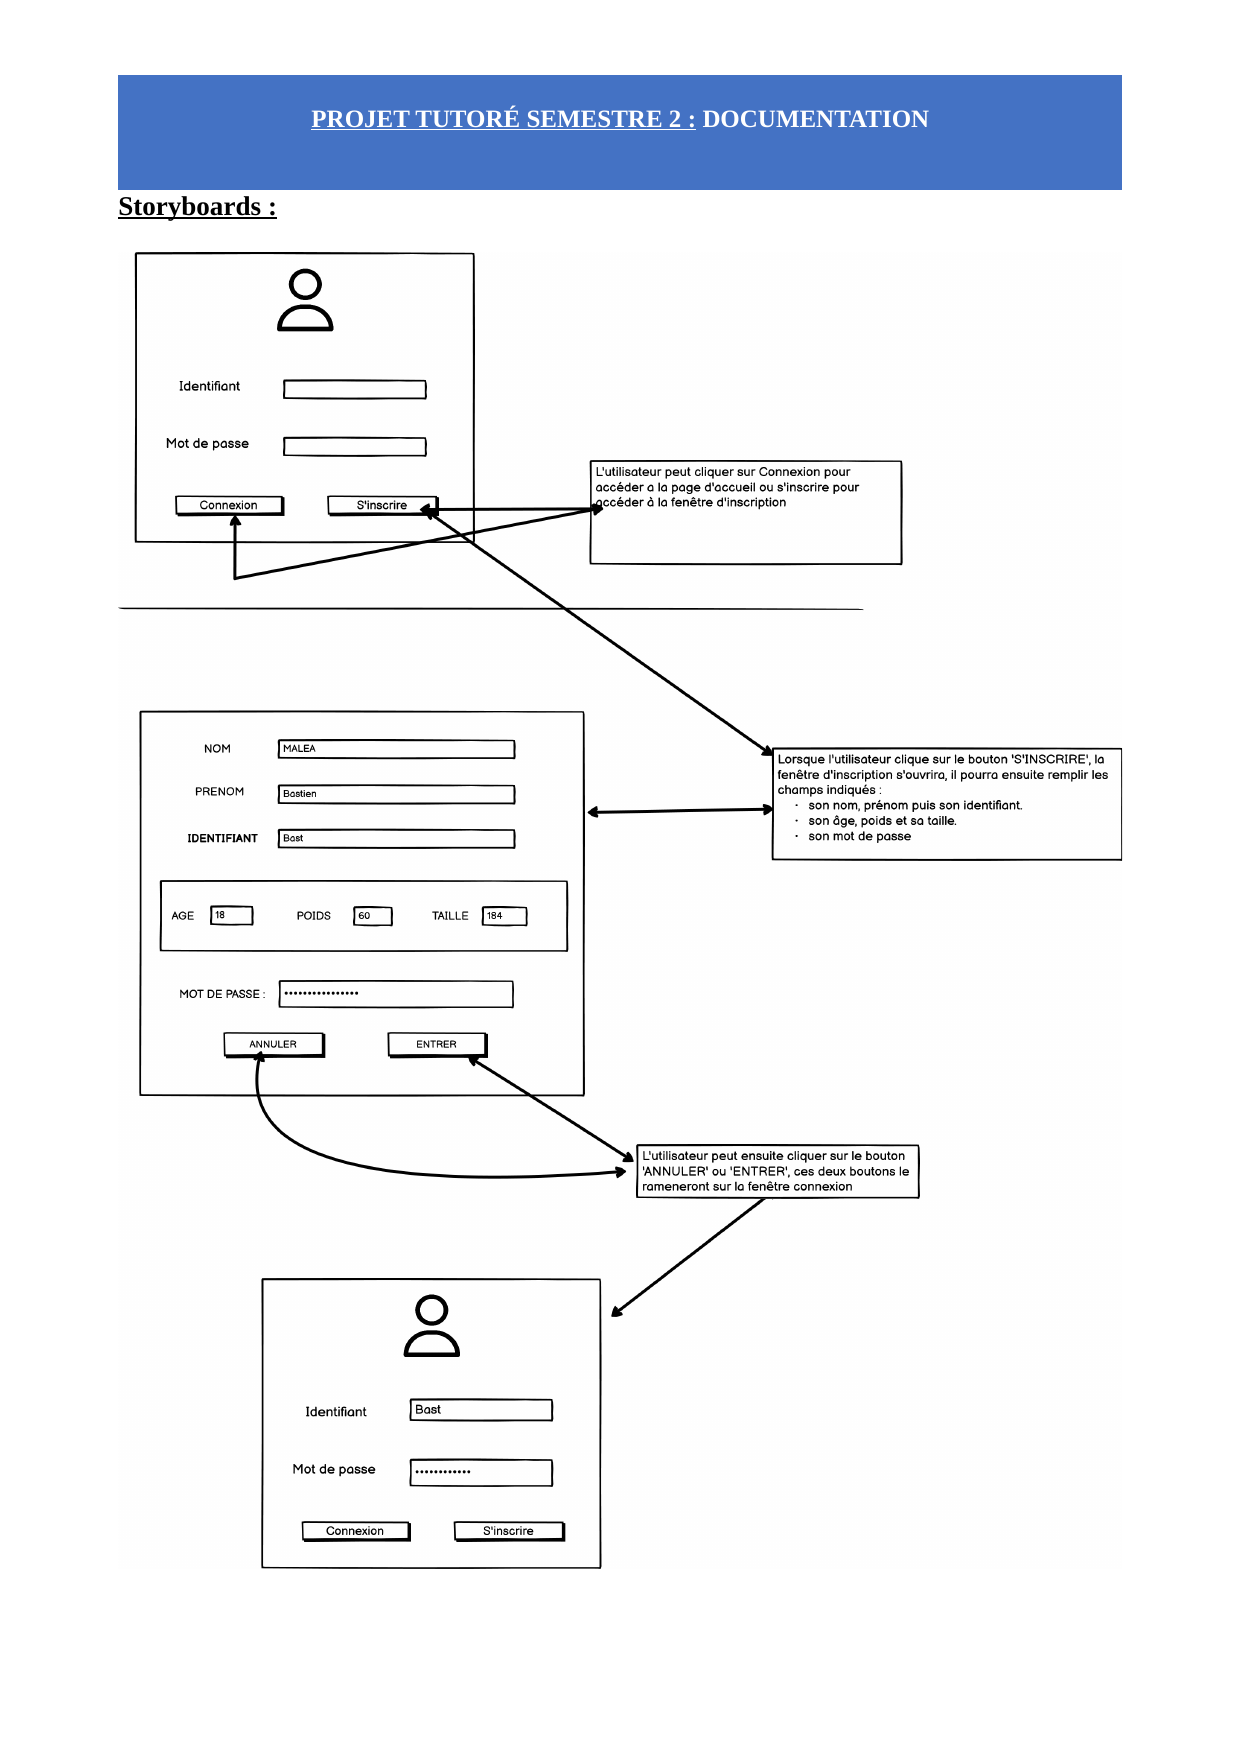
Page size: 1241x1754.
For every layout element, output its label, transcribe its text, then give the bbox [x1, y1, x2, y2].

picture [118, 252, 1123, 1569]
text Storyboards : [118, 190, 1122, 221]
